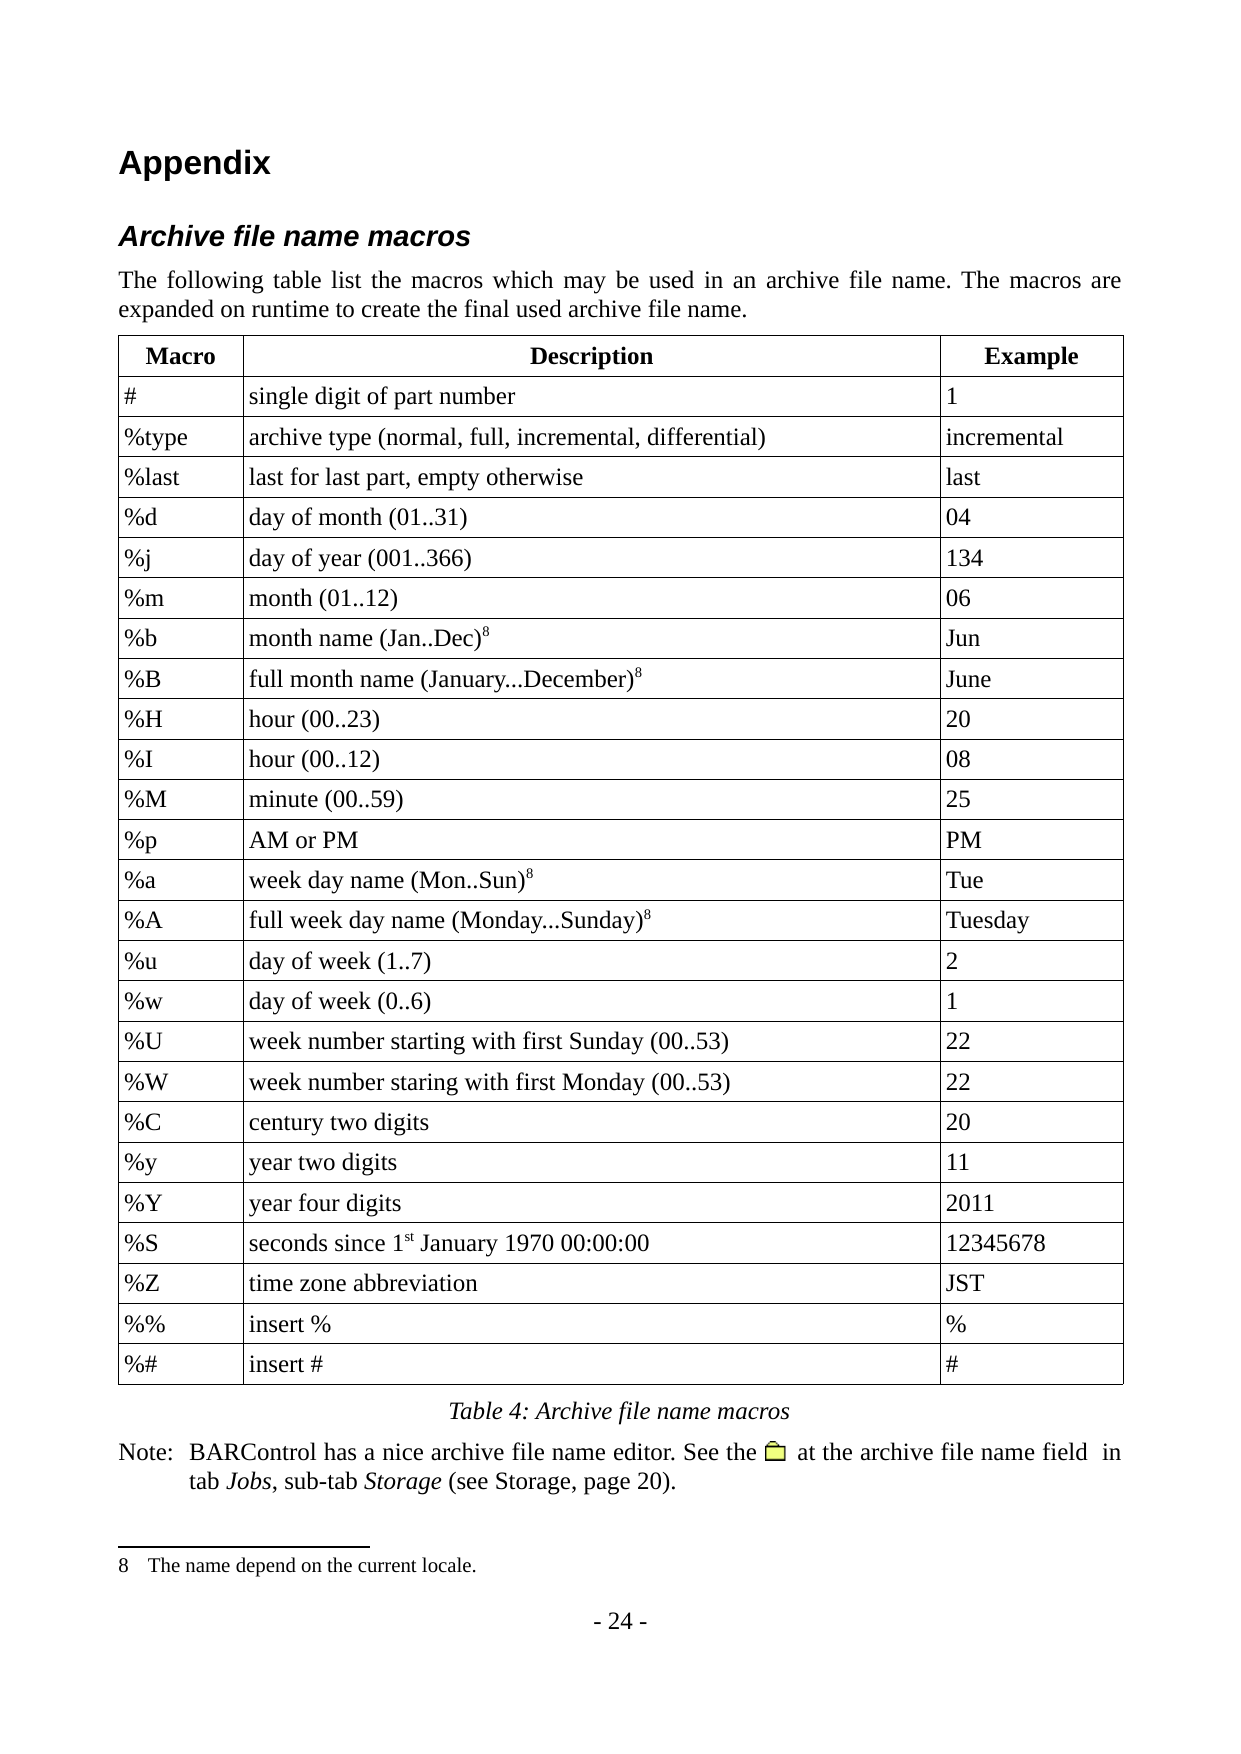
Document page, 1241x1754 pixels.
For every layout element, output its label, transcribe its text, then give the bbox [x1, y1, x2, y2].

table_cell Tue [941, 860, 1123, 900]
table_cell 20 [941, 699, 1123, 738]
table_cell %M [119, 780, 243, 819]
table_cell hour (00..12) [244, 740, 940, 779]
table_cell %H [119, 699, 243, 738]
table_cell %Y [119, 1183, 243, 1222]
table_header Description [244, 336, 940, 376]
table_cell %y [119, 1143, 243, 1182]
table_cell minute (00..59) [244, 780, 940, 819]
table_cell %U [119, 1022, 243, 1061]
table_cell %d [119, 498, 243, 537]
table_cell 20 [941, 1102, 1123, 1142]
table_cell 08 [941, 740, 1123, 779]
table_header Macro [119, 336, 243, 376]
table_cell 1 [941, 981, 1123, 1021]
table_cell full week day name (Monday...Sunday)8 [244, 901, 940, 940]
table_cell %w [119, 981, 243, 1021]
table_cell %S [119, 1223, 243, 1262]
table_cell %W [119, 1062, 243, 1101]
table_cell %I [119, 740, 243, 779]
table_cell 2 [941, 941, 1123, 980]
table_cell day of year (001..366) [244, 538, 940, 577]
table_header Example [941, 336, 1123, 376]
table_cell 1 [941, 377, 1123, 416]
table_cell full month name (January...December)8 [244, 659, 940, 698]
table_cell seconds since 1st January 1970 00:00:00 [244, 1223, 940, 1262]
table_cell %m [119, 578, 243, 617]
table_cell 22 [941, 1062, 1123, 1101]
table_cell %# [119, 1344, 243, 1383]
table_cell week number starting with first Sunday (00..53) [244, 1022, 940, 1061]
text Note: BARControl has a nice archive file name editor. See the at the archive file name field in tab Jobs, sub-tab Storage (see Storage, page 20). [118, 1437, 1122, 1495]
table_cell week day name (Mon..Sun)8 [244, 860, 940, 900]
table_cell %% [119, 1304, 243, 1343]
table_cell June [941, 659, 1123, 698]
table_cell # [119, 377, 243, 416]
text Table 4: Archive file name macros [118, 1396, 1122, 1425]
table_cell time zone abbreviation [244, 1264, 940, 1303]
table_cell incremental [941, 417, 1123, 456]
subtitle Archive file name macros [118, 219, 1122, 253]
table_cell %j [119, 538, 243, 577]
table_cell % [941, 1304, 1123, 1343]
table_cell PM [941, 820, 1123, 859]
table_cell insert # [244, 1344, 940, 1383]
table_cell last for last part, empty otherwise [244, 457, 940, 497]
table_cell 134 [941, 538, 1123, 577]
table_cell %p [119, 820, 243, 859]
table_cell century two digits [244, 1102, 940, 1142]
picture [765, 1441, 790, 1461]
table_cell %Z [119, 1264, 243, 1303]
table_cell day of week (0..6) [244, 981, 940, 1021]
table_cell hour (00..23) [244, 699, 940, 738]
table_cell archive type (normal, full, incremental, differential) [244, 417, 940, 456]
table_cell 25 [941, 780, 1123, 819]
table_cell 22 [941, 1022, 1123, 1061]
table_cell Tuesday [941, 901, 1123, 940]
table_cell week number staring with first Monday (00..53) [244, 1062, 940, 1101]
table_cell AM or PM [244, 820, 940, 859]
table_cell month (01..12) [244, 578, 940, 617]
table_cell insert % [244, 1304, 940, 1343]
table_cell %last [119, 457, 243, 497]
table_cell year two digits [244, 1143, 940, 1182]
table_cell month name (Jan..Dec) [244, 619, 940, 658]
table_cell last [941, 457, 1123, 497]
table_cell 2011 [941, 1183, 1123, 1222]
table_cell 04 [941, 498, 1123, 537]
table_cell single digit of part number [244, 377, 940, 416]
table_cell 12345678 [941, 1223, 1123, 1262]
table_cell %u [119, 941, 243, 980]
table_cell 06 [941, 578, 1123, 617]
table_cell %b [119, 619, 243, 658]
table_cell %C [119, 1102, 243, 1142]
subtitle Appendix [118, 143, 1122, 182]
table_cell Jun [941, 619, 1123, 658]
table_cell day of week (1..7) [244, 941, 940, 980]
table_cell JST [941, 1264, 1123, 1303]
table_cell day of month (01..31) [244, 498, 940, 537]
table_cell %A [119, 901, 243, 940]
table_cell # [941, 1344, 1123, 1383]
table_cell %B [119, 659, 243, 698]
text The following table list the macros which may be used in an archive file name. The macros are expanded on runtime to create the final used archive file name. [118, 265, 1122, 323]
table_cell %a [119, 860, 243, 900]
table_cell year four digits [244, 1183, 940, 1222]
table_cell %type [119, 417, 243, 456]
table_cell 11 [941, 1143, 1123, 1182]
